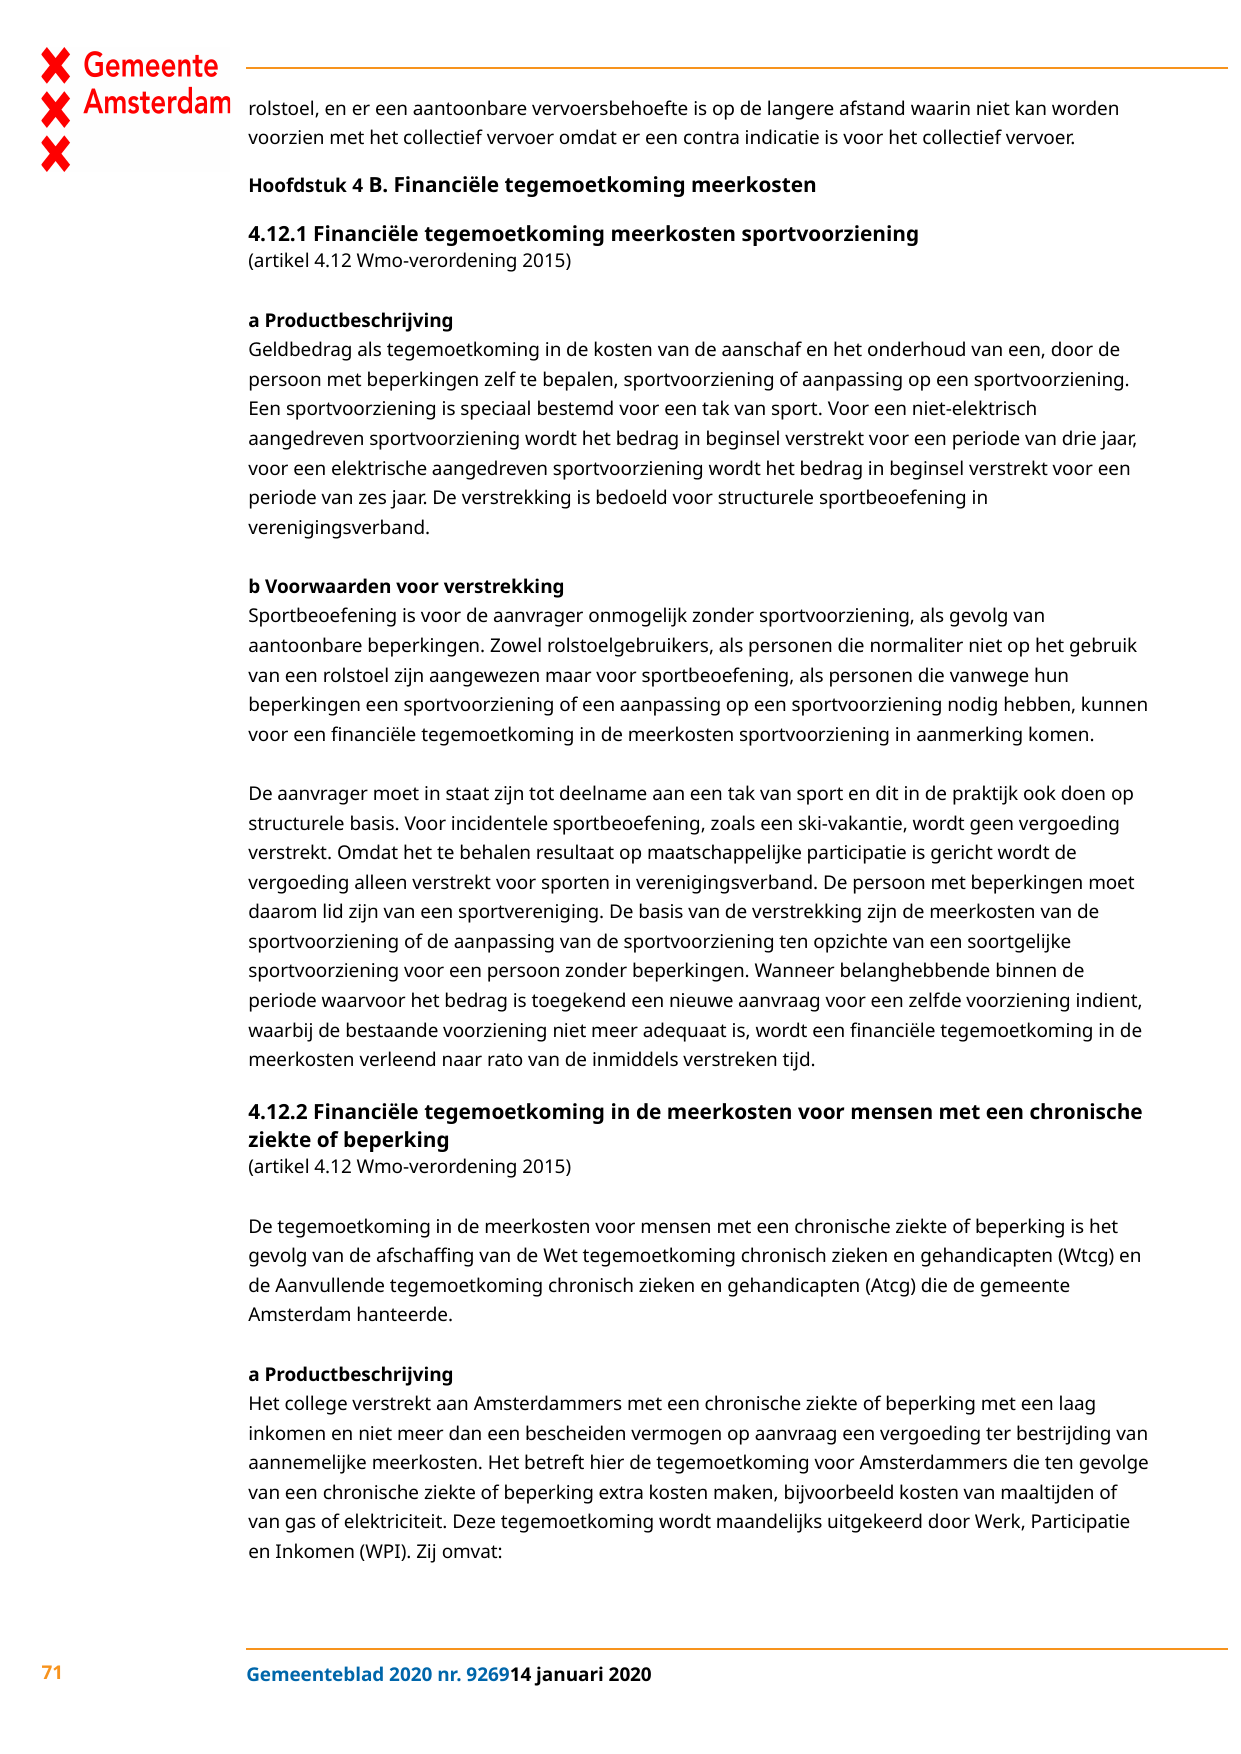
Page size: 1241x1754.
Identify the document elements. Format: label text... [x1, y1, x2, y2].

text Geldbedrag als tegemoetkoming in de kosten van de aanschaf en het onderhoud van een, door de persoon met beperkingen zelf te bepalen, sportvoorziening of aanpassing op een sportvoorziening. Een sportvoorziening is speciaal bestemd voor een tak van sport. Voor een niet-elektrisch aangedreven sportvoorziening wordt het bedrag in beginsel verstrekt voor een periode van drie jaar, voor een elektrische aangedreven sportvoorziening wordt het bedrag in beginsel verstrekt voor een periode van zes jaar. De verstrekking is bedoeld voor structurele sportbeoefening in verenigingsverband. [248, 336, 1152, 540]
text (artikel 4.12 Wmo-verordening 2015) [248, 248, 1152, 273]
picture [41, 47, 231, 172]
text 4.12.1 Financiële tegemoetkoming meerkosten sportvoorziening [248, 219, 1152, 248]
text 4.12.2 Financiële tegemoetkoming in de meerkosten voor mensen met een chronische ziekte of beperking [248, 1097, 1152, 1154]
text rolstoel, en er een aantoonbare vervoersbehoefte is op de langere afstand waarin niet kan worden voorzien met het collectief vervoer omdat er een contra indicatie is voor het collectief vervoer. [248, 95, 1152, 150]
text a Productbeschrijving [248, 1361, 1152, 1387]
text Het college verstrekt aan Amsterdammers met een chronische ziekte of beperking met een laag inkomen en niet meer dan een bescheiden vermogen op aanvraag een vergoeding ter bestrijding van aannemelijke meerkosten. Het betreft hier de tegemoetkoming voor Amsterdammers die ten gevolge van een chronische ziekte of beperking extra kosten maken, bijvoorbeeld kosten van maaltijden of van gas of elektriciteit. Deze tegemoetkoming wordt maandelijks uitgekeerd door Werk, Participatie en Inkomen (WPI). Zij omvat: [248, 1390, 1152, 1564]
text Hoofdstuk 4 B. Financiële tegemoetkoming meerkosten [248, 170, 1152, 198]
text a Productbeschrijving [248, 307, 1152, 333]
text De aanvrager moet in staat zijn tot deelname aan een tak van sport en dit in de praktijk ook doen op structurele basis. Voor incidentele sportbeoefening, zoals een ski-vakantie, wordt geen vergoeding verstrekt. Omdat het te behalen resultaat op maatschappelijke participatie is gericht wordt de vergoeding alleen verstrekt voor sporten in verenigingsverband. De persoon met beperkingen moet daarom lid zijn van een sportvereniging. De basis van de verstrekking zijn de meerkosten van de sportvoorziening of de aanpassing van de sportvoorziening ten opzichte van een soortgelijke sportvoorziening voor een persoon zonder beperkingen. Wanneer belanghebbende binnen de periode waarvoor het bedrag is toegekend een nieuwe aanvraag voor een zelfde voorziening indient, waarbij de bestaande voorziening niet meer adequaat is, wordt een financiële tegemoetkoming in de meerkosten verleend naar rato van de inmiddels verstreken tijd. [248, 780, 1152, 1072]
text Sportbeoefening is voor de aanvrager onmogelijk zonder sportvoorziening, als gevolg van aantoonbare beperkingen. Zowel rolstoelgebruikers, als personen die normaliter niet op het gebruik van een rolstoel zijn aangewezen maar voor sportbeoefening, als personen die vanwege hun beperkingen een sportvoorziening of een aanpassing op een sportvoorziening nodig hebben, kunnen voor een financiële tegemoetkoming in de meerkosten sportvoorziening in aanmerking komen. [248, 603, 1152, 747]
text De tegemoetkoming in de meerkosten voor mensen met een chronische ziekte of beperking is het gevolg van de afschaffing van de Wet tegemoetkoming chronisch zieken en gehandicapten (Wtcg) en de Aanvullende tegemoetkoming chronisch zieken en gehandicapten (Atcg) die de gemeente Amsterdam hanteerde. [248, 1213, 1152, 1327]
text b Voorwaarden voor verstrekking [248, 573, 1152, 599]
text (artikel 4.12 Wmo-verordening 2015) [248, 1154, 1152, 1179]
